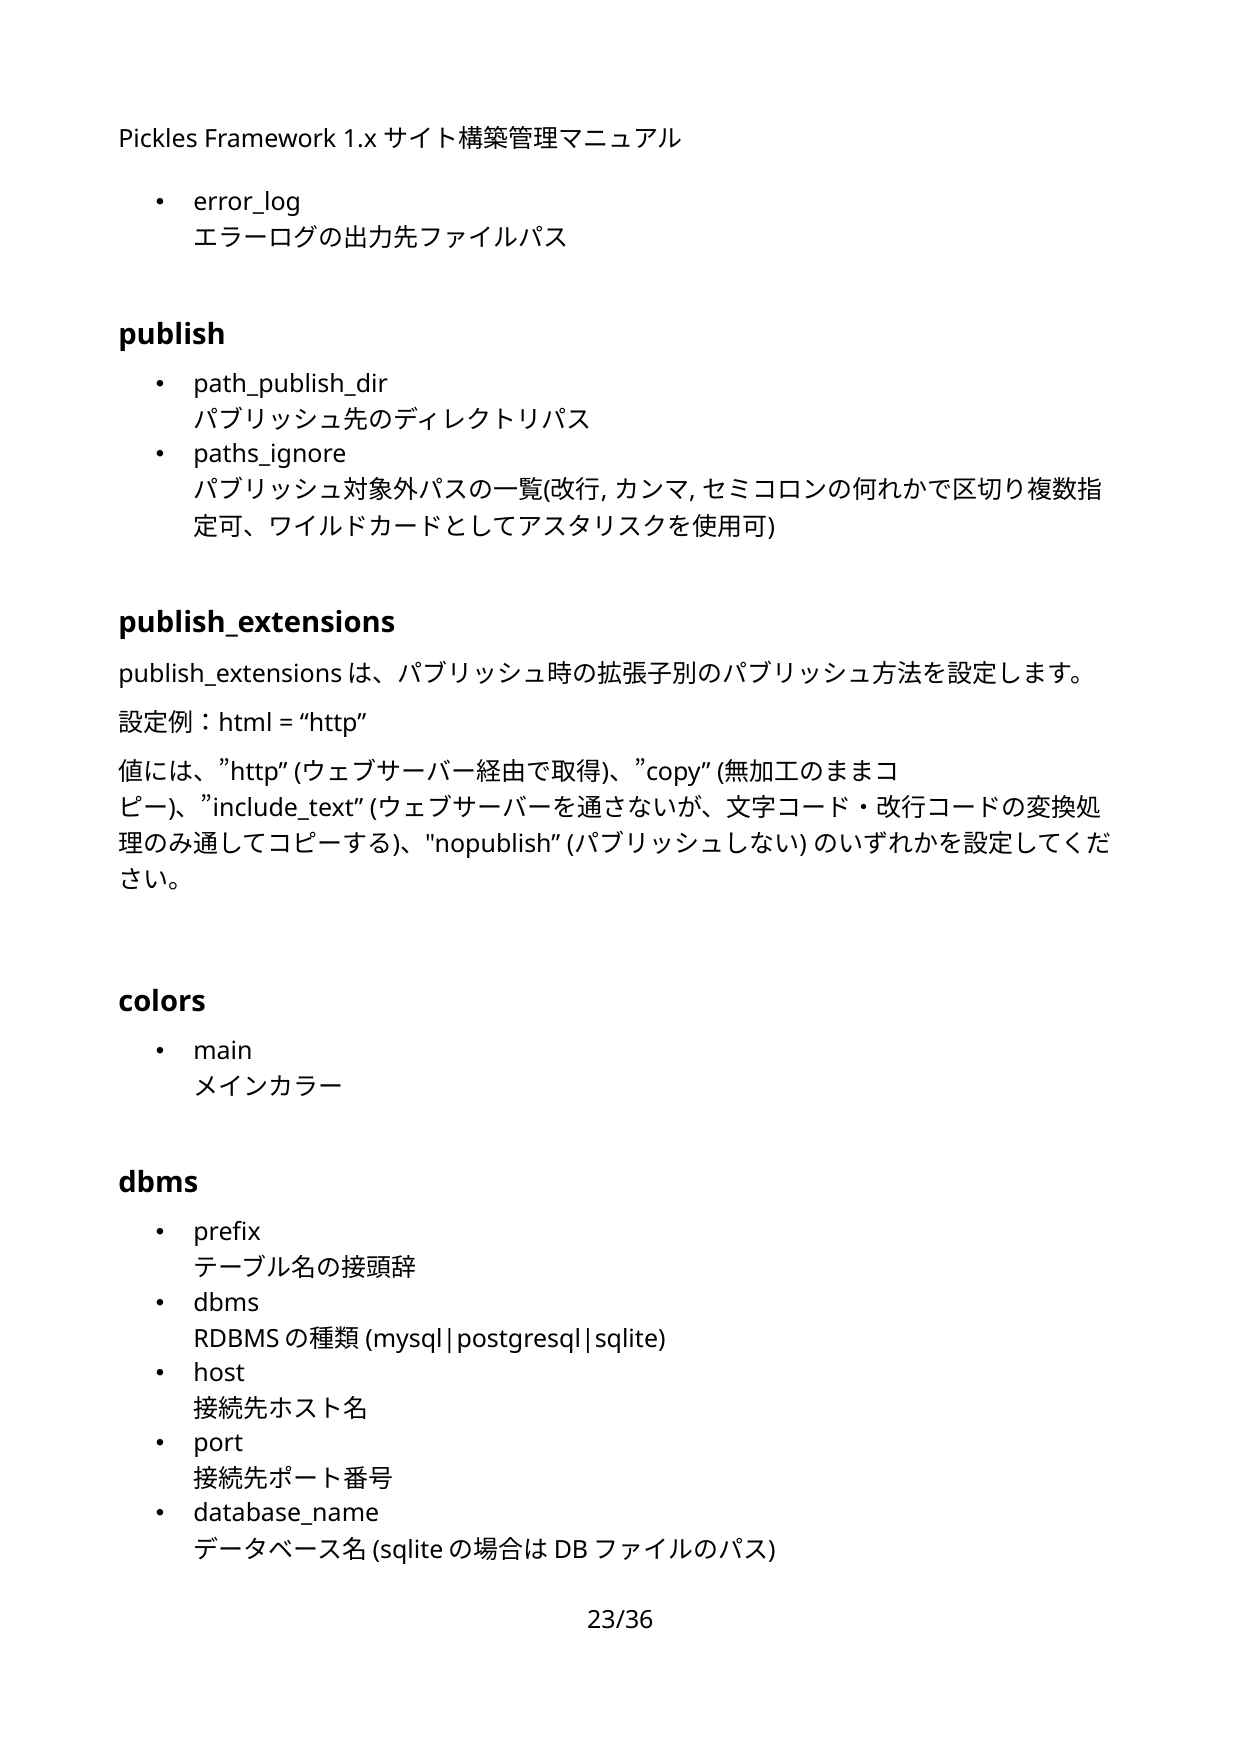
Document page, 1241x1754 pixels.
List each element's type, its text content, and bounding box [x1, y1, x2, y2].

list error_log エラーログの出力先ファイルパス [156, 184, 1122, 254]
list port 接続先ポート番号 [156, 1425, 1122, 1495]
list database_name データベース名 (sqliteの場合はDBファイルのパス) [156, 1495, 1122, 1565]
text publish_extensionsは、パブリッシュ時の拡張子別のパブリッシュ方法を設定します。 [118, 653, 1122, 690]
list dbms RDBMSの種類 (mysql|postgresql|sqlite) [156, 1284, 1122, 1354]
subtitle dbms [118, 1162, 1122, 1201]
list paths_ignore パブリッシュ対象外パスの一覧(改行, カンマ, セミコロンの何れかで区切り複数指定可、ワイルドカードとしてアスタリスクを使用可) [156, 436, 1122, 542]
text 値には、”http” (ウェブサーバー経由で取得)、”copy” (無加工のままコピー)、”include_text” (ウェブサーバーを通さないが、文字コード・改行コードの変換処理のみ通してコピーする)、"nopublish” (パブリッシュしない) のいずれかを設定してください。 [118, 751, 1122, 896]
subtitle publish_extensions [118, 601, 1122, 641]
list host 接続先ホスト名 [156, 1354, 1122, 1425]
text 設定例：html = “http” [118, 702, 1122, 738]
list prefix テーブル名の接頭辞 [156, 1214, 1122, 1284]
list path_publish_dir パブリッシュ先のディレクトリパス [156, 365, 1122, 436]
subtitle colors [118, 980, 1122, 1020]
list main メインカラー [156, 1032, 1122, 1103]
subtitle publish [118, 313, 1122, 353]
